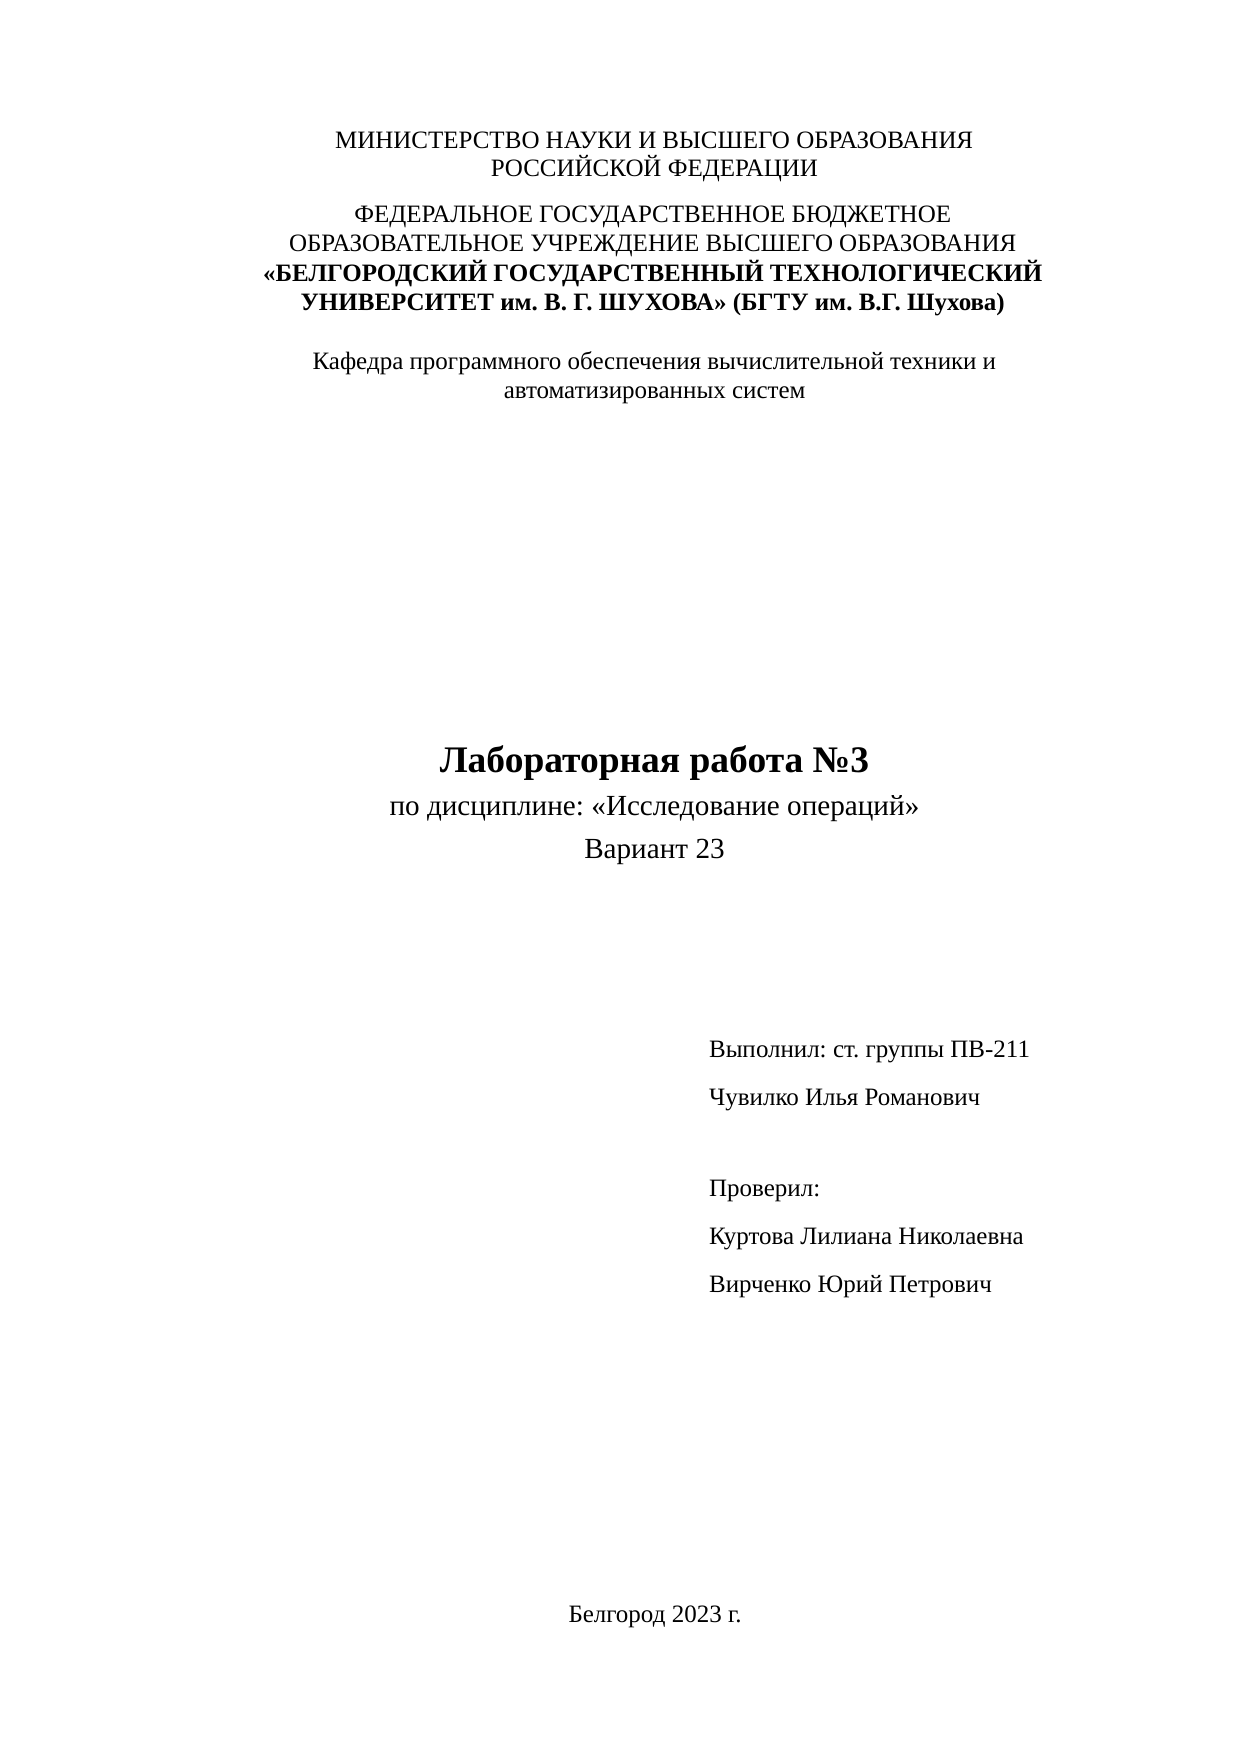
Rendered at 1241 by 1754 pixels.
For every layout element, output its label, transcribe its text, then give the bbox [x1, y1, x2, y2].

text Белгород 2023 г. [293, 1599, 1017, 1627]
text Вариант 23 [293, 824, 1016, 867]
text «БЕЛГОРОДСКИЙ ГОСУДАРСТВЕННЫЙ ТЕХНОЛОГИЧЕСКИЙ УНИВЕРСИТЕТ им. В. Г. ШУХОВА» (БГТУ им. В.Г. Шухова) [235, 258, 1070, 316]
text Кафедра программного обеспечения вычислительной техники и автоматизированных систем [239, 347, 1070, 403]
text Вирченко Юрий Петрович [118, 1266, 1122, 1299]
text Куртова Лилиана Николаевна [118, 1217, 1122, 1251]
text Выполнил: ст. группы ПВ-211 [118, 1034, 1122, 1063]
text Лабораторная работа №3 по дисциплине: «Исследование операций» [293, 738, 1016, 824]
text ФЕДЕРАЛЬНОЕ ГОСУДАРСТВЕННОЕ БЮДЖЕТНОЕ ОБРАЗОВАТЕЛЬНОЕ УЧРЕЖДЕНИЕ ВЫСШЕГО ОБРАЗОВАНИЯ [235, 199, 1070, 257]
text Чувилко Илья Романович [118, 1082, 1122, 1111]
text МИНИСТЕРСТВО НАУКИ И ВЫСШЕГО ОБРАЗОВАНИЯ РОССИЙСКОЙ ФЕДЕРАЦИИ [293, 126, 1016, 182]
text Проверил: [118, 1169, 1122, 1203]
